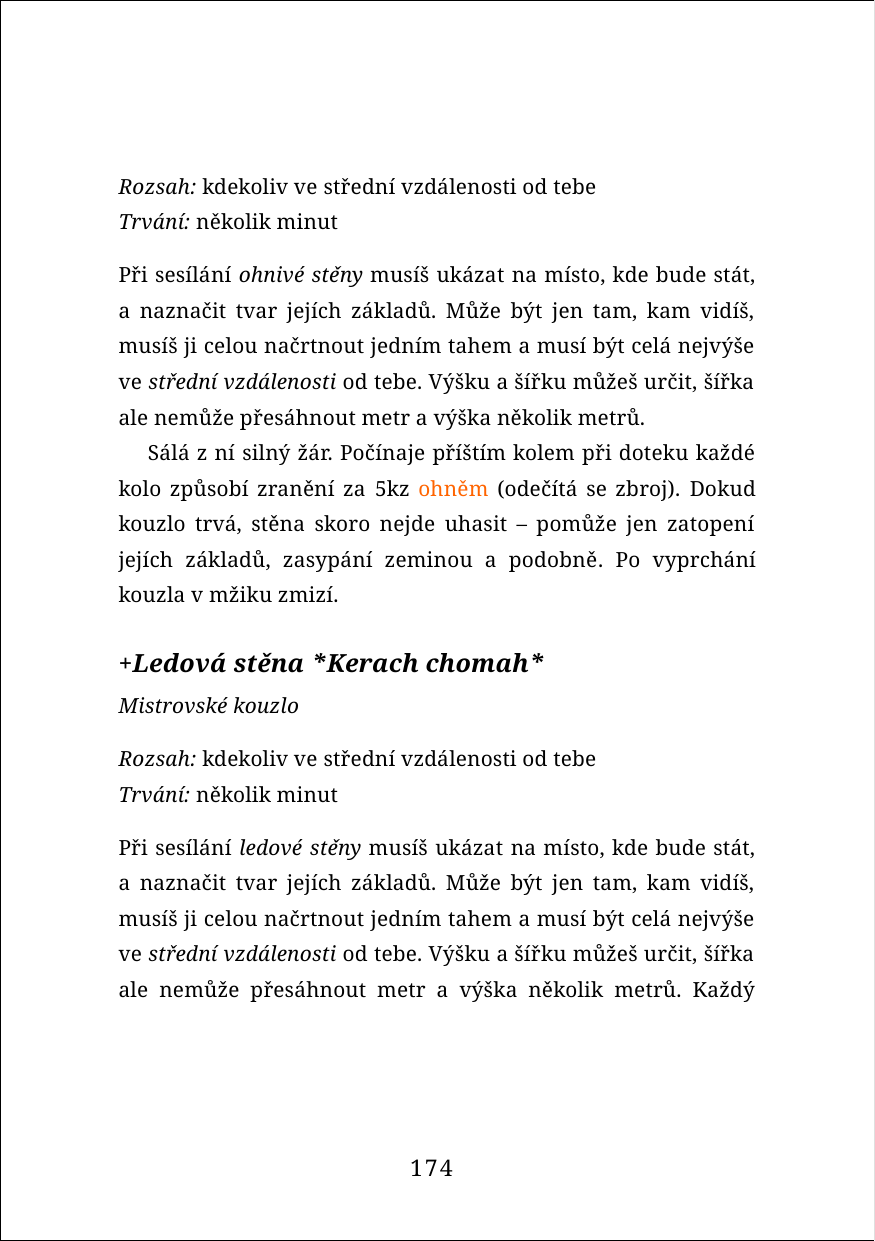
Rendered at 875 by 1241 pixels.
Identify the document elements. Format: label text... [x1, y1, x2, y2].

text Rozsah: kdekoliv ve střední vzdálenosti od tebe Trvání: několik minut [118, 744, 756, 808]
text Mistrovské kouzlo [118, 691, 756, 719]
subtitle +Ledová stěna *Kerach chomah* [118, 645, 756, 679]
text Při sesílání ohnivé stěny musíš ukázat na místo, kde bude stát, a naznačit tvar jejích základů. Může být jen tam, kam vidíš, musíš ji celou načrtnout jedním tahem a musí být celá nejvýše ve střední vzdálenosti od tebe. Výšku a šířku můžeš určit, šířka ale nemůže přesáhnout metr a výška několik metrů. Sálá z ní silný žár. Počínaje příštím kolem při doteku každé kolo způsobí zranění za 5kz ohněm (odečítá se zbroj). Dokud kouzlo trvá, stěna skoro nejde uhasit – pomůže jen zatopení jejích základů, zasypání zeminou a podobně. Po vyprchání kouzla v mžiku zmizí. [118, 261, 756, 609]
text Rozsah: kdekoliv ve střední vzdálenosti od tebe Trvání: několik minut [118, 172, 756, 236]
text Při sesílání ledové stěny musíš ukázat na místo, kde bude stát, a naznačit tvar jejích základů. Může být jen tam, kam vidíš, musíš ji celou načrtnout jedním tahem a musí být celá nejvýše ve střední vzdálenosti od tebe. Výšku a šířku můžeš určit, šířka ale nemůže přesáhnout metr a výška několik metrů. Každý [118, 833, 756, 1003]
